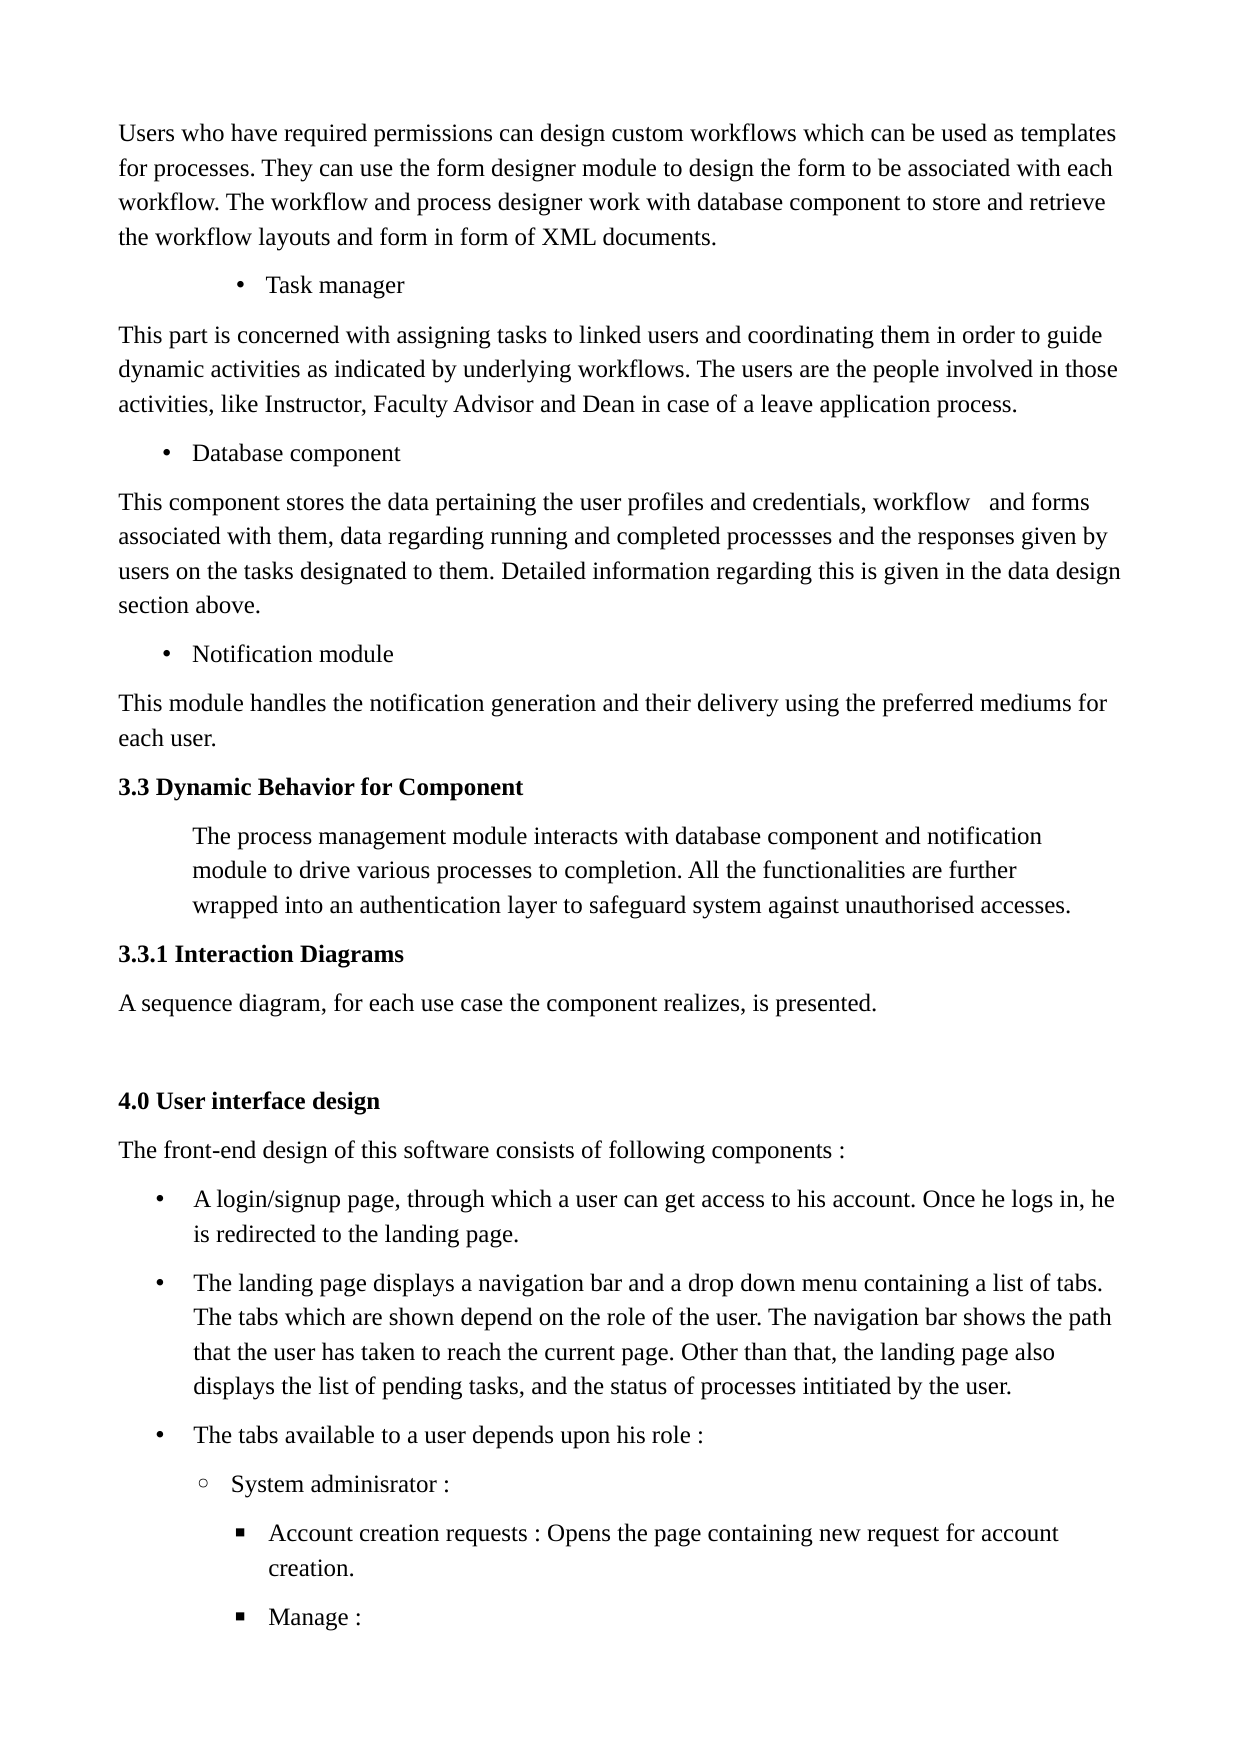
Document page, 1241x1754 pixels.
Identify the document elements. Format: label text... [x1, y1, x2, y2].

list Database component [162, 438, 1122, 466]
text 4.0 User interface design [118, 1086, 1122, 1115]
text A sequence diagram, for each use case the component realizes, is presented. [118, 988, 1122, 1017]
text Users who have required permissions can design custom workflows which can be used as templates for processes. They can use the form designer module to design the form to be associated with each workflow. The workflow and process designer work with database component to store and retrieve the workflow layouts and form in form of XML documents. [118, 118, 1122, 250]
text 3.3 Dynamic Behavior for Component [118, 772, 1122, 801]
text The front-end design of this software consists of following components : [118, 1135, 1122, 1164]
list A login/signup page, through which a user can get access to his account. Once he logs in, he is redirected to the landing page. [156, 1184, 1122, 1247]
list System adminisrator : [193, 1469, 1122, 1498]
text This component stores the data pertaining the user profiles and credentials, workflow and forms associated with them, data regarding running and completed processses and the responses given by users on the tasks designated to them. Detailed information regarding this is given in the data design section above. [118, 487, 1122, 619]
list Manage : [231, 1602, 1122, 1631]
text This module handles the notification generation and their delivery using the preferred mediums for each user. [118, 688, 1122, 752]
list Task manager [236, 271, 1122, 299]
list Account creation requests : Opens the page containing new request for account creation. [231, 1518, 1122, 1582]
list The landing page displays a navigation bar and a drop down menu containing a list of tabs. The tabs which are shown depend on the role of the user. The navigation bar shows the path that the user has taken to reach the current page. Other than that, the landing page also displays the list of pending tasks, and the status of processes intitiated by the user. [156, 1268, 1122, 1400]
text This part is concerned with assigning tasks to linked users and coordinating them in order to guide dynamic activities as indicated by underlying workflows. The users are the people involved in those activities, like Instructor, Faculty Advisor and Dean in case of a leave application process. [118, 320, 1122, 417]
text The process management module interacts with database component and notification module to drive various processes to completion. All the functionalities are further wrapped into an authentication layer to safeguard system against unauthorised accesses. [118, 821, 1122, 919]
list Notification module [162, 639, 1122, 668]
text 3.3.1 Interaction Diagrams [118, 939, 1122, 968]
list The tabs available to a user depends upon his role : [156, 1420, 1122, 1449]
